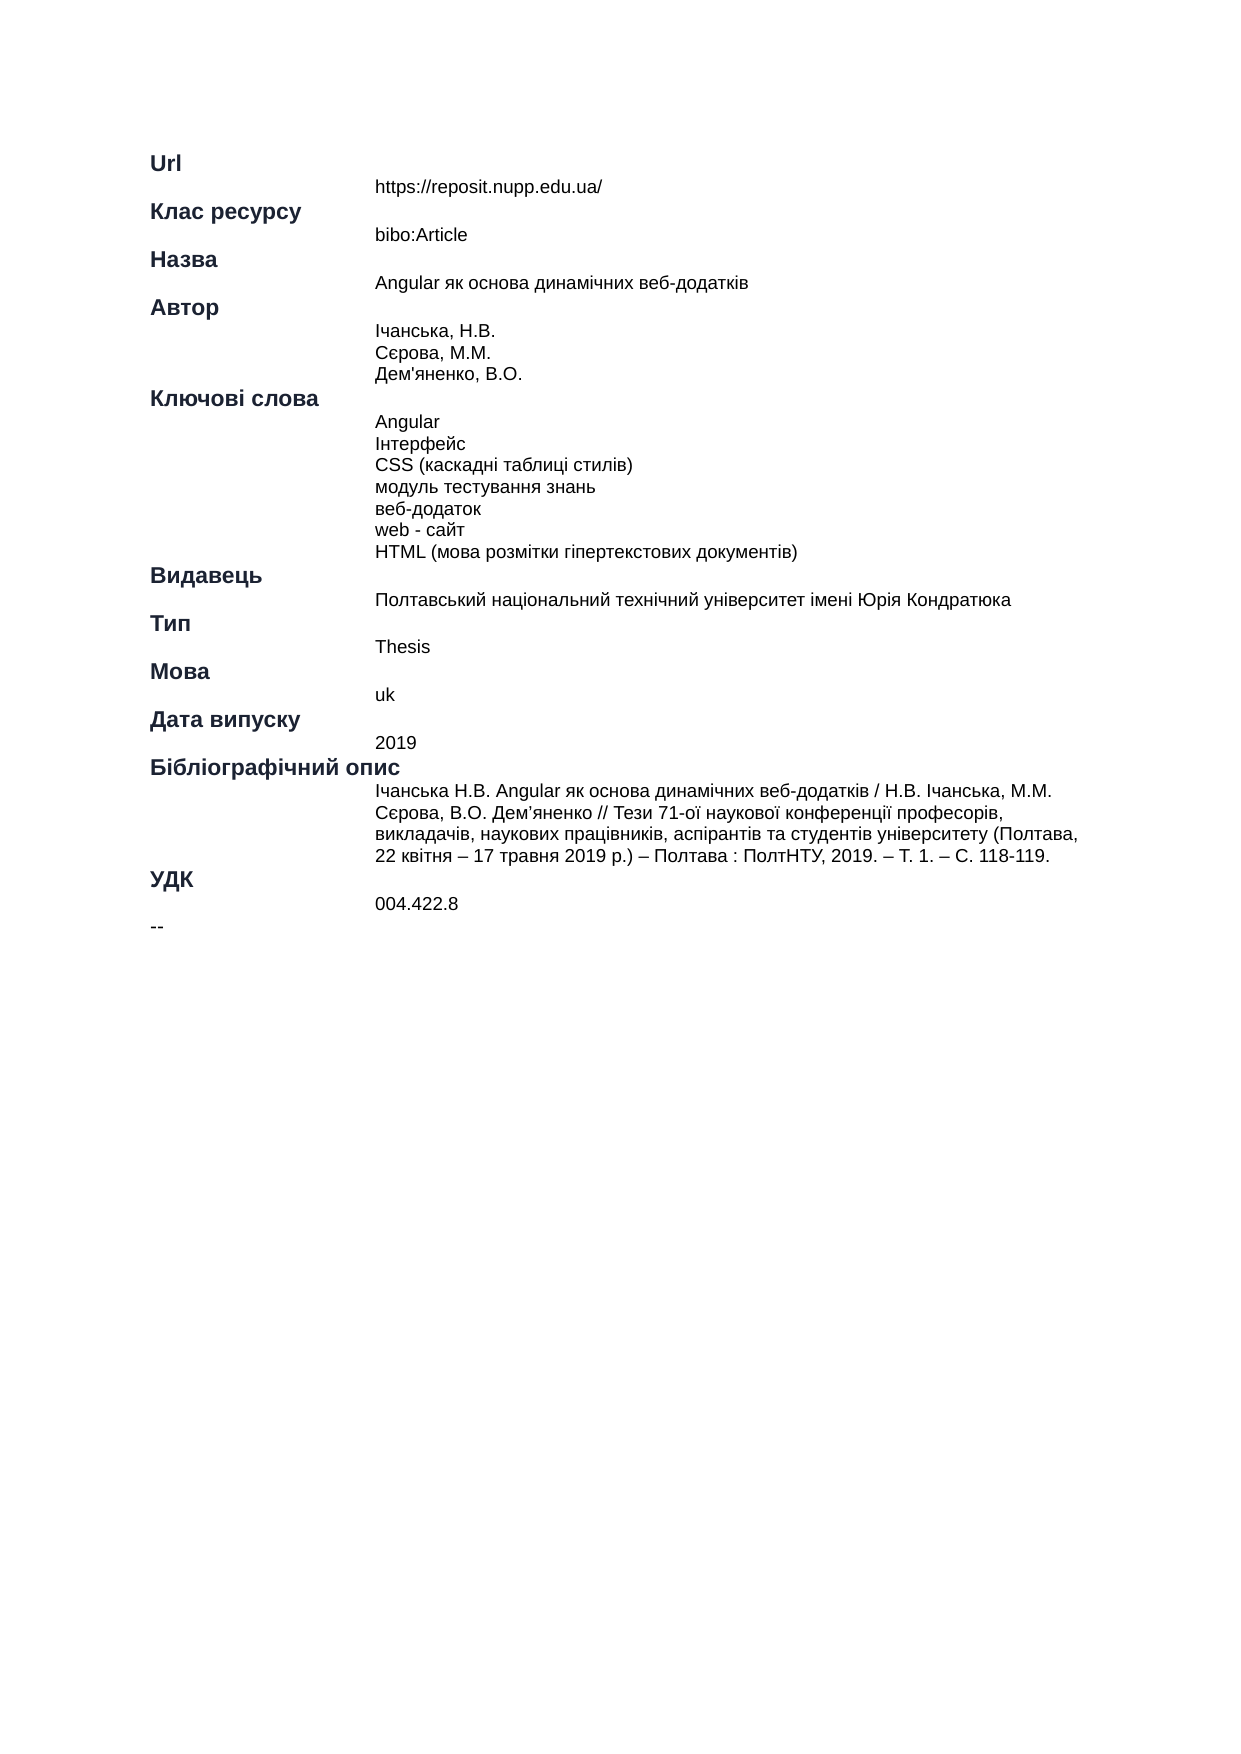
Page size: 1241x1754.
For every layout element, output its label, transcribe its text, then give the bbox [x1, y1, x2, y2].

text Angular [375, 411, 1090, 433]
text Angular як основа динамічних веб-додатків [375, 272, 1090, 294]
text -- [150, 914, 1090, 938]
text 2019 [375, 732, 1090, 754]
text web - сайт [375, 519, 1090, 541]
text модуль тестування знань [375, 476, 1090, 497]
text Автор [150, 294, 1090, 320]
text Дем'яненко, В.О. [375, 363, 1090, 385]
text Тип [150, 610, 1090, 636]
text bibo:Article [375, 224, 1090, 246]
text УДК [150, 866, 1090, 893]
text Назва [150, 246, 1090, 272]
text веб-додаток [375, 497, 1090, 519]
text https://reposit.nupp.edu.ua/ [375, 176, 1090, 198]
text Полтавський національний технічний університет імені Юрія Кондратюка [375, 588, 1090, 610]
text Ічанська, Н.В. [375, 320, 1090, 342]
text Інтерфейс [375, 433, 1090, 454]
text Мова [150, 658, 1090, 684]
text 004.422.8 [375, 893, 1090, 914]
text Ключові слова [150, 385, 1090, 411]
text Thesis [375, 636, 1090, 658]
text Ічанська Н.В. Angular як основа динамічних веб-додатків / Н.В. Ічанська, М.М. Сєрова, В.О. Дем’яненко // Тези 71-ої наукової конференції професорів, викладачів, наукових працівників, аспірантів та студентів університету (Полтава, 22 квітня – 17 травня 2019 р.) – Полтава : ПолтНТУ, 2019. – Т. 1. – С. 118-119. [375, 780, 1090, 866]
text Клас ресурсу [150, 198, 1090, 224]
text Url [150, 150, 1090, 176]
text uk [375, 684, 1090, 706]
text Бібліографічний опис [150, 754, 1090, 780]
text Сєрова, М.М. [375, 342, 1090, 363]
text Дата випуску [150, 706, 1090, 732]
text HTML (мова розмітки гіпертекстових документів) [375, 541, 1090, 562]
text CSS (каскадні таблиці стилів) [375, 454, 1090, 476]
text Видавець [150, 562, 1090, 588]
